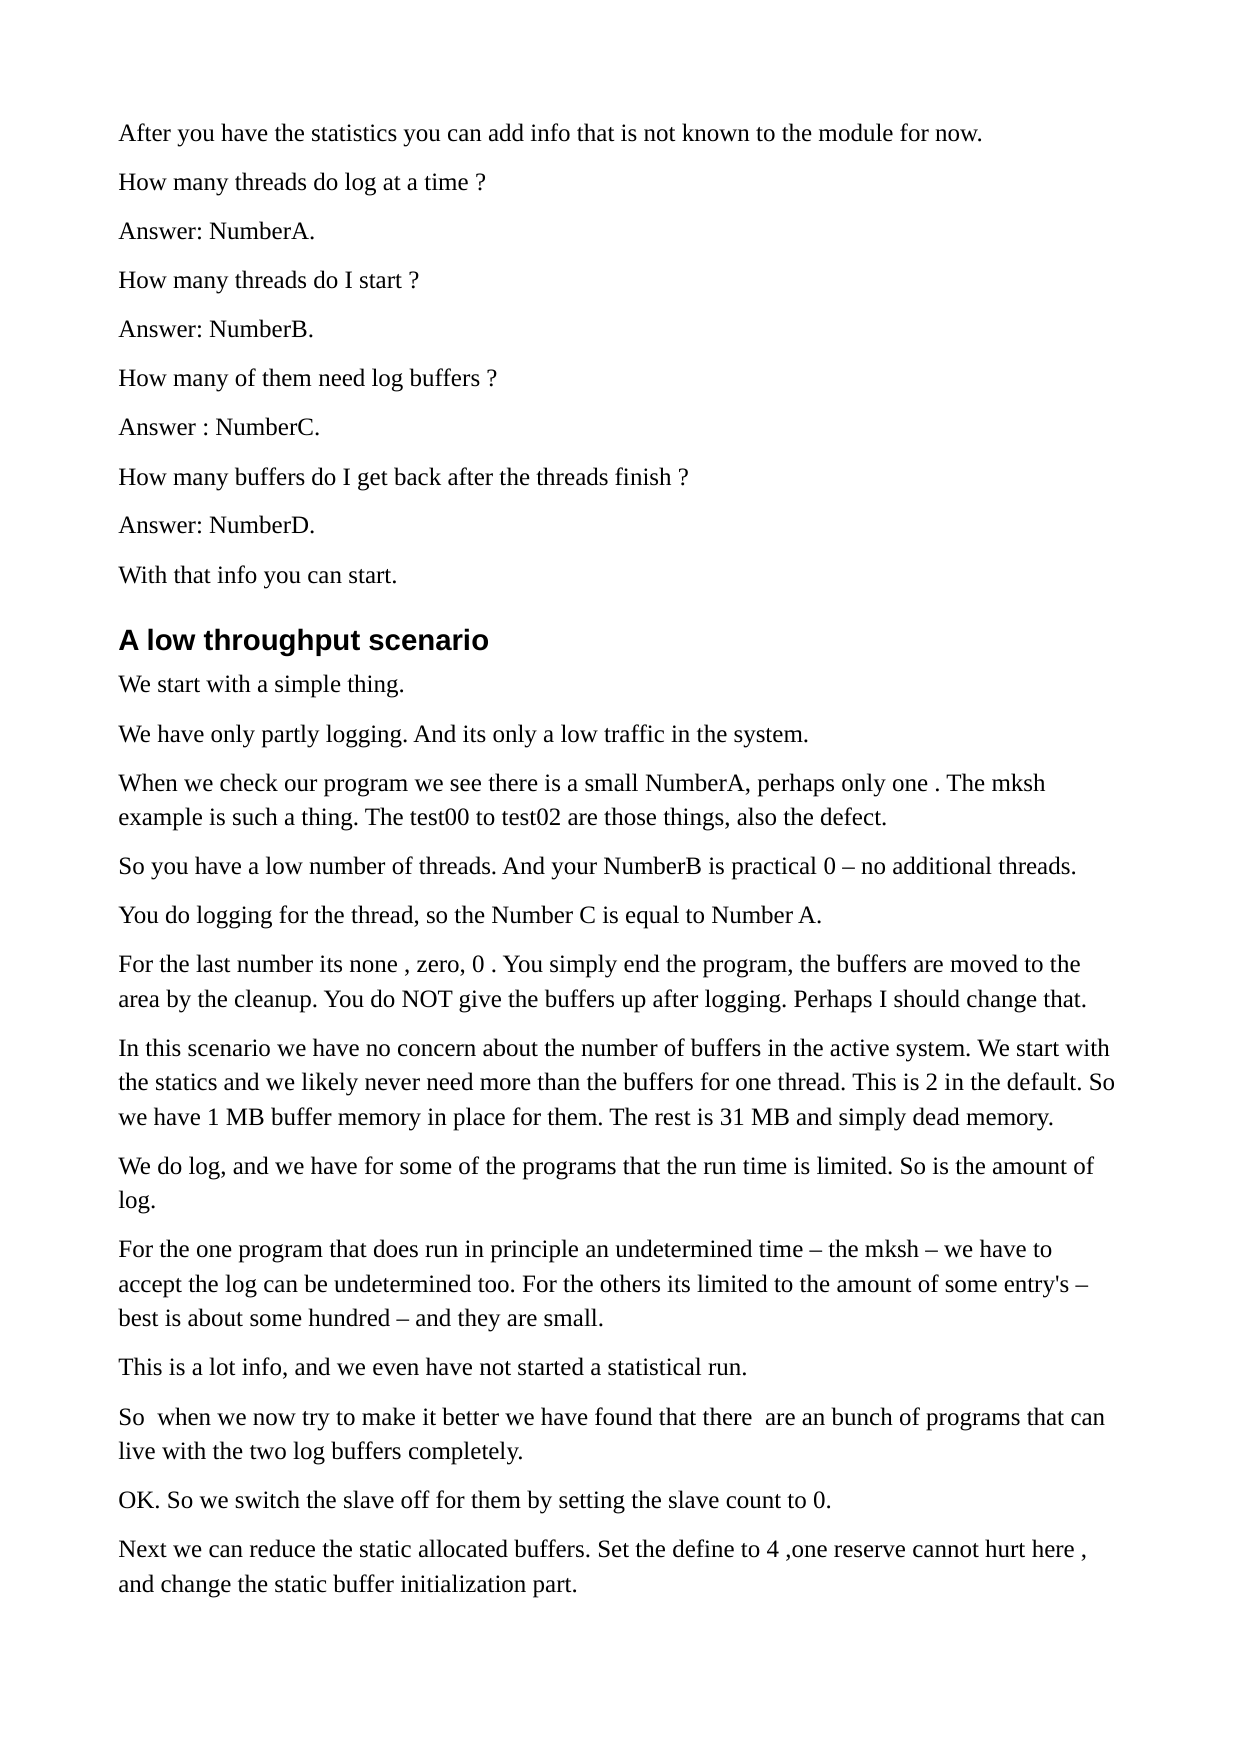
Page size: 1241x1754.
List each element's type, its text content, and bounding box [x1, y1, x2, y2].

text Answer: NumberA. [118, 216, 1122, 245]
text How many threads do log at a time ? [118, 167, 1122, 196]
text How many buffers do I get back after the threads finish ? [118, 462, 1122, 490]
text How many threads do I start ? [118, 265, 1122, 294]
text In this scenario we have no concern about the number of buffers in the active system. We start with the statics and we likely never need more than the buffers for one thread. This is 2 in the default. So we have 1 MB buffer memory in place for them. The rest is 31 MB and simply dead memory. [118, 1033, 1122, 1131]
text When we check our program we see there is a small NumberA, perhaps only one . The mksh example is such a thing. The test00 to test02 are those things, also the defect. [118, 768, 1122, 831]
text Next we can reduce the static allocated buffers. Set the define to 4 ,one reserve cannot hurt here , and change the static buffer initialization part. [118, 1534, 1122, 1597]
text Answer: NumberB. [118, 314, 1122, 343]
text With that info you can start. [118, 560, 1122, 588]
subtitle A low throughput scenario [118, 623, 1122, 657]
text For the one program that does run in principle an undetermined time – the mksh – we have to accept the log can be undetermined too. For the others its limited to the amount of some entry's – best is about some hundred – and they are small. [118, 1234, 1122, 1332]
text We have only partly logging. And its only a low traffic in the system. [118, 719, 1122, 747]
text For the last number its none , zero, 0 . You simply end the program, the buffers are moved to the area by the cleanup. You do NOT give the buffers up after logging. Perhaps I should change that. [118, 949, 1122, 1013]
text Answer : NumberC. [118, 412, 1122, 441]
text So you have a low number of threads. And your NumberB is practical 0 – no additional threads. [118, 851, 1122, 880]
text You do logging for the thread, so the Number C is equal to Number A. [118, 900, 1122, 929]
text After you have the statistics you can add info that is not known to the module for now. [118, 118, 1122, 147]
text So when we now try to make it better we have found that there are an bunch of programs that can live with the two log buffers completely. [118, 1402, 1122, 1465]
text We start with a simple thing. [118, 669, 1122, 698]
text OK. So we switch the slave off for them by setting the slave count to 0. [118, 1485, 1122, 1514]
text This is a lot info, and we even have not started a statistical run. [118, 1352, 1122, 1381]
text How many of them need log buffers ? [118, 363, 1122, 392]
text We do log, and we have for some of the programs that the run time is limited. So is the amount of log. [118, 1151, 1122, 1214]
text Answer: NumberD. [118, 511, 1122, 539]
